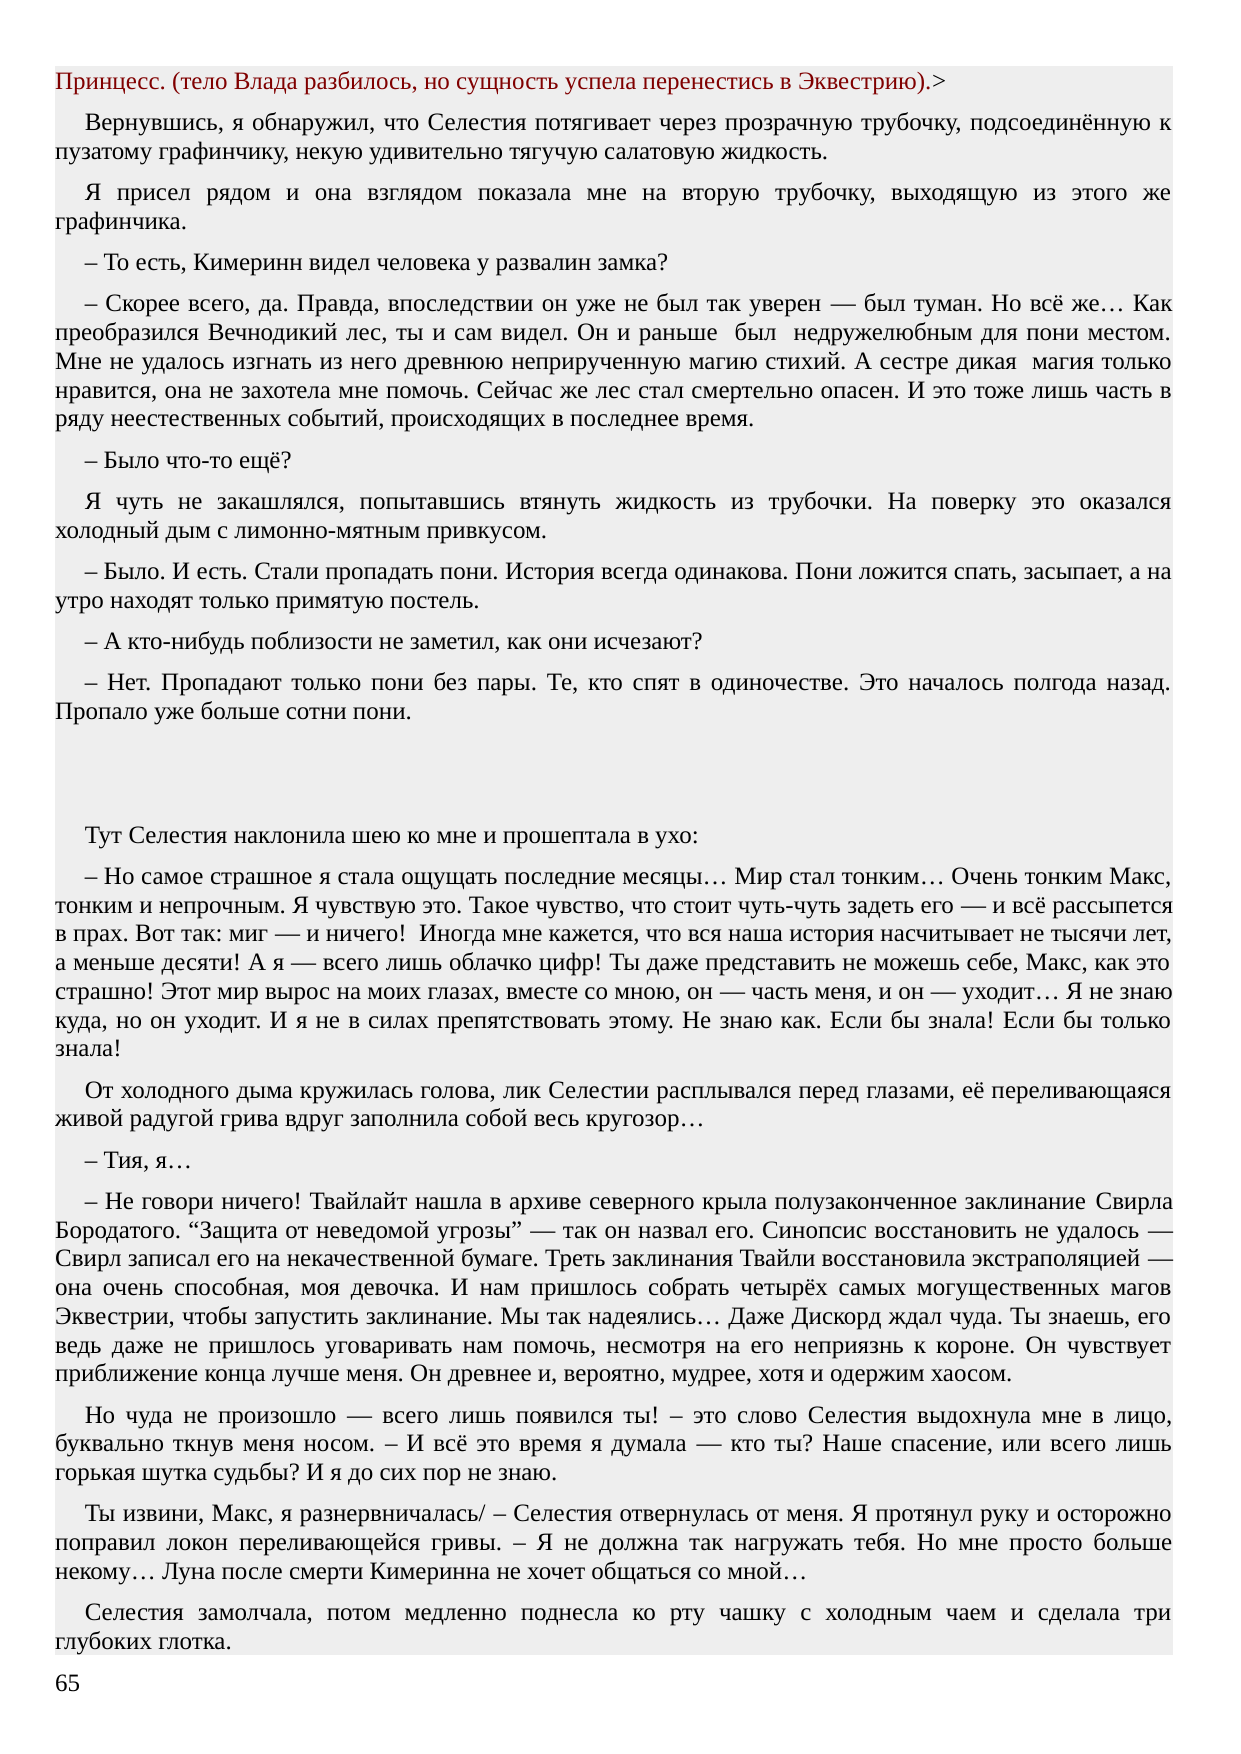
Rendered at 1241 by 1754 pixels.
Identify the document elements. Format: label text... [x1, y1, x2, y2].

text – То есть, Кимеринн видел человека у развалин замка? [55, 247, 1173, 276]
text – Тия, я… [55, 1145, 1173, 1173]
text – Не говори ничего! Твайлайт нашла в архиве северного крыла полузаконченное заклинание Cвирла Бородатого. “Защита от неведомой угрозы” — так он назвал его. Синопсис восстановить не удалось — Свирл записал его на некачественной бумаге. Треть заклинания Твайли восстановила экстраполяцией — она очень способная, моя девочка. И нам пришлось собрать четырёх самых могущественных магов Эквестрии, чтобы запустить заклинание. Мы так надеялись… Даже Дискорд ждал чуда. Ты знаешь, его ведь даже не пришлось уговаривать нам помочь, несмотря на его неприязнь к короне. Он чувствует приближение конца лучше меня. Он древнее и, вероятно, мудрее, хотя и одержим хаосом. [55, 1186, 1173, 1387]
text Я чуть не закашлялся, попытавшись втянуть жидкость из трубочки. На поверку это оказался холодный дым с лимонно-мятным привкусом. [55, 486, 1173, 543]
text От холодного дыма кружилась голова, лик Селестии расплывался перед глазами, её переливающаяся живой радугой грива вдруг заполнила собой весь кругозор… [55, 1075, 1173, 1132]
text Тут Селестия наклонила шею ко мне и прошептала в ухо: [55, 820, 1173, 848]
text Селестия замолчала, потом медленно поднесла ко рту чашку с холодным чаем и сделала три глубоких глотка. [55, 1597, 1173, 1655]
text Но чуда не произошло — всего лишь появился ты! – это слово Селестия выдохнула мне в лицо, буквально ткнув меня носом. – И всё это время я думала — кто ты? Наше спасение, или всего лишь горькая шутка судьбы? И я до сих пор не знаю. [55, 1400, 1173, 1486]
text – А кто-нибудь поблизости не заметил, как они исчезают? [55, 626, 1173, 655]
text – Было. И есть. Стали пропадать пони. История всегда одинакова. Пони ложится спать, засыпает, а на утро находят только примятую постель. [55, 556, 1173, 613]
text – Было что-то ещё? [55, 445, 1173, 473]
text – Нет. Пропадают только пони без пары. Те, кто спят в одиночестве. Это началось полгода назад. Пропало уже больше сотни пони. [55, 667, 1173, 725]
text – Скорее всего, да. Правда, впоследствии он уже не был так уверен — был туман. Но всё же… Как преобразился Вечнодикий лес, ты и сам видел. Он и раньше был недружелюбным для пони местом. Мне не удалось изгнать из него древнюю неприрученную магию стихий. А сестре дикая магия только нравится, она не захотела мне помочь. Сейчас же лес стал смертельно опасен. И это тоже лишь часть в ряду неестественных событий, происходящих в последнее время. [55, 288, 1173, 432]
text – Но самое страшное я стала ощущать последние месяцы… Мир стал тонким… Очень тонким Макс, тонким и непрочным. Я чувствую это. Такое чувство, что стоит чуть-чуть задеть его — и всё рассыпется в прах. Вот так: миг — и ничего! Иногда мне кажется, что вся наша история насчитывает не тысячи лет, а меньше десяти! А я — всего лишь облачко цифр! Ты даже представить не можешь себе, Макс, как это страшно! Этот мир вырос на моих глазах, вместе со мною, он — часть меня, и он — уходит… Я не знаю куда, но он уходит. И я не в силах препятствовать этому. Не знаю как. Если бы знала! Если бы только знала! [55, 861, 1173, 1062]
text Принцесс. (тело Влада разбилось, но сущность успела перенестись в Эквестрию).> [55, 66, 1173, 95]
text Ты извини, Макс, я разнервничалась/ – Селестия отвернулась от меня. Я протянул руку и осторожно поправил локон переливающейся гривы. – Я не должна так нагружать тебя. Но мне просто больше некому… Луна после смерти Кимеринна не хочет общаться со мной… [55, 1498, 1173, 1585]
text Я присел рядом и она взглядом показала мне на вторую трубочку, выходящую из этого же графинчика. [55, 177, 1173, 235]
text Вернувшись, я обнаружил, что Селестия потягивает через прозрачную трубочку, подсоединённую к пузатому графинчику, некую удивительно тягучую салатовую жидкость. [55, 107, 1173, 165]
